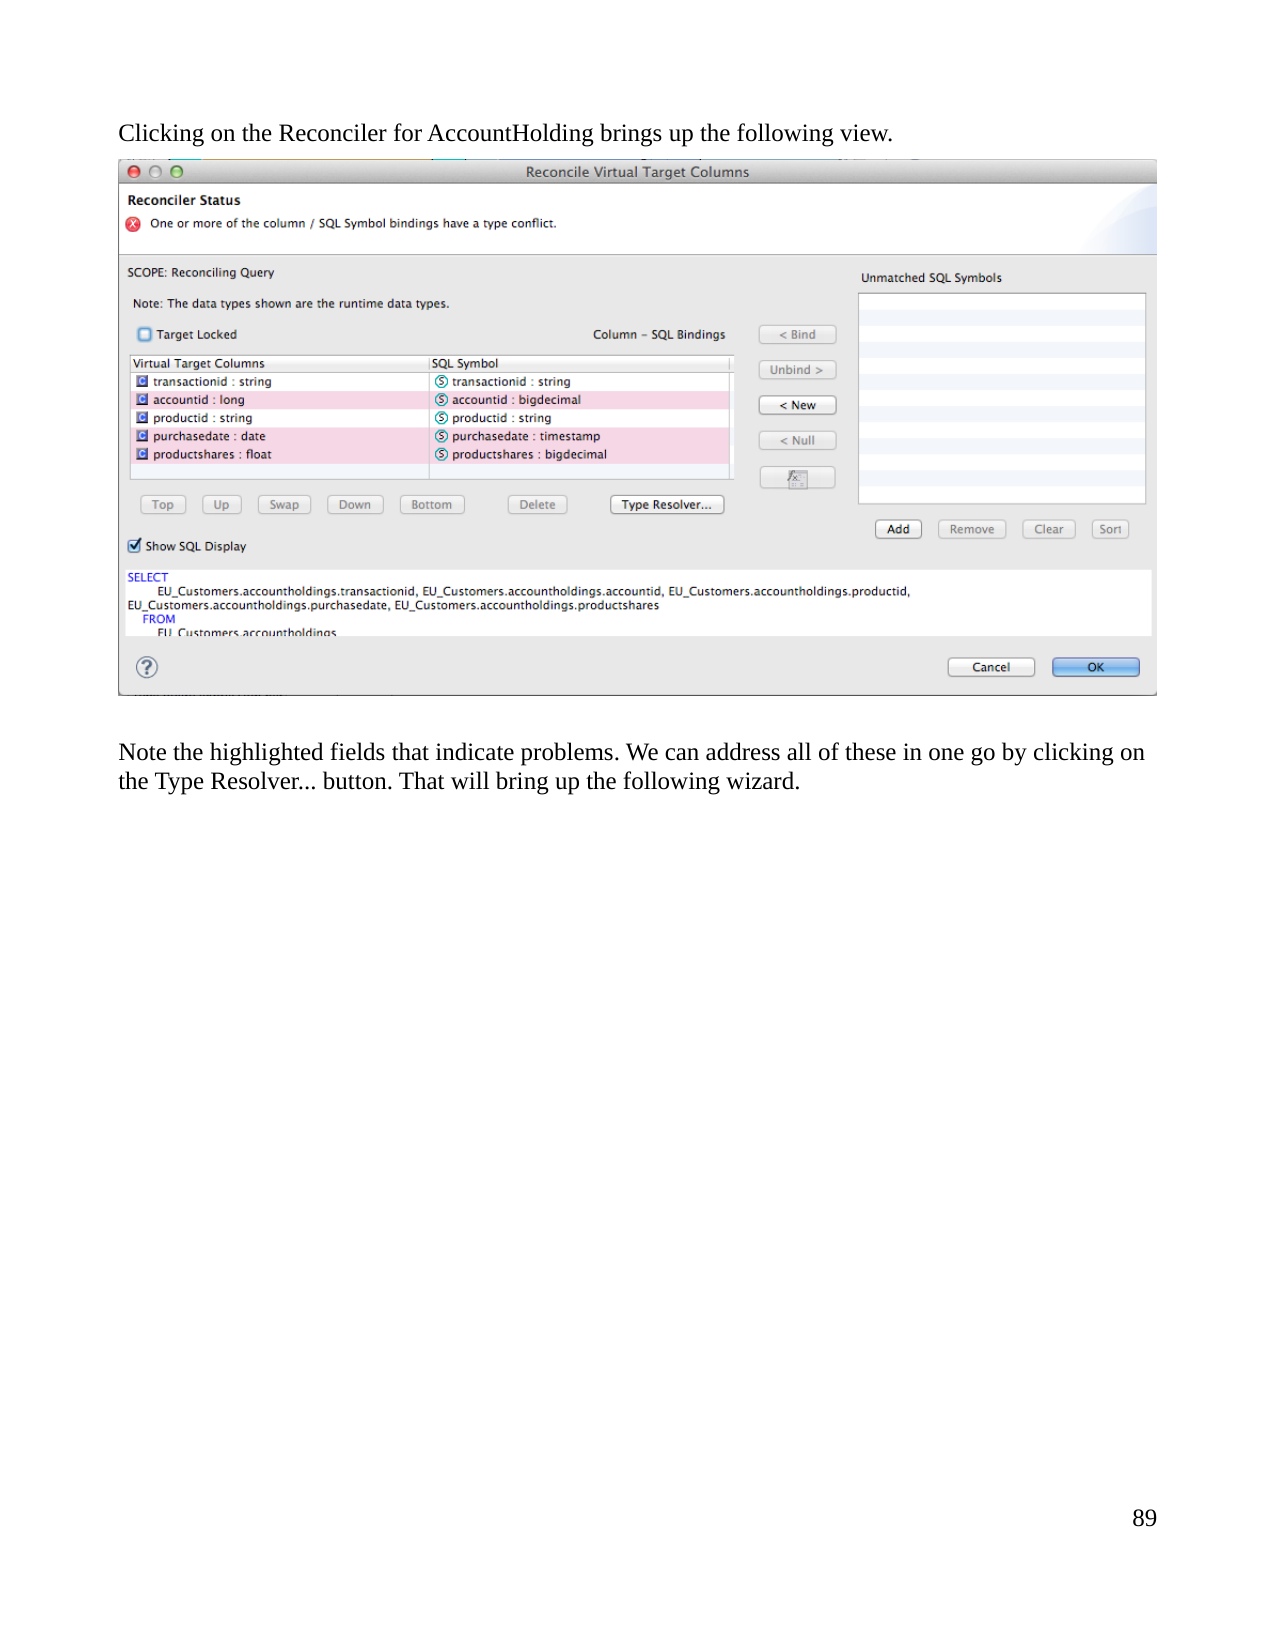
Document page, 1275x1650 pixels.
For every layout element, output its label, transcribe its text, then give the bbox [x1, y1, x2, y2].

text Clicking on the Reconciler for AccountHolding brings up the following view. [118, 118, 1157, 147]
text Note the highlighted fields that indicate problems. We can address all of these in one go by clicking on the Type Resolver... button. That will bring up the following wizard. [118, 737, 1157, 794]
picture [118, 159, 1157, 696]
